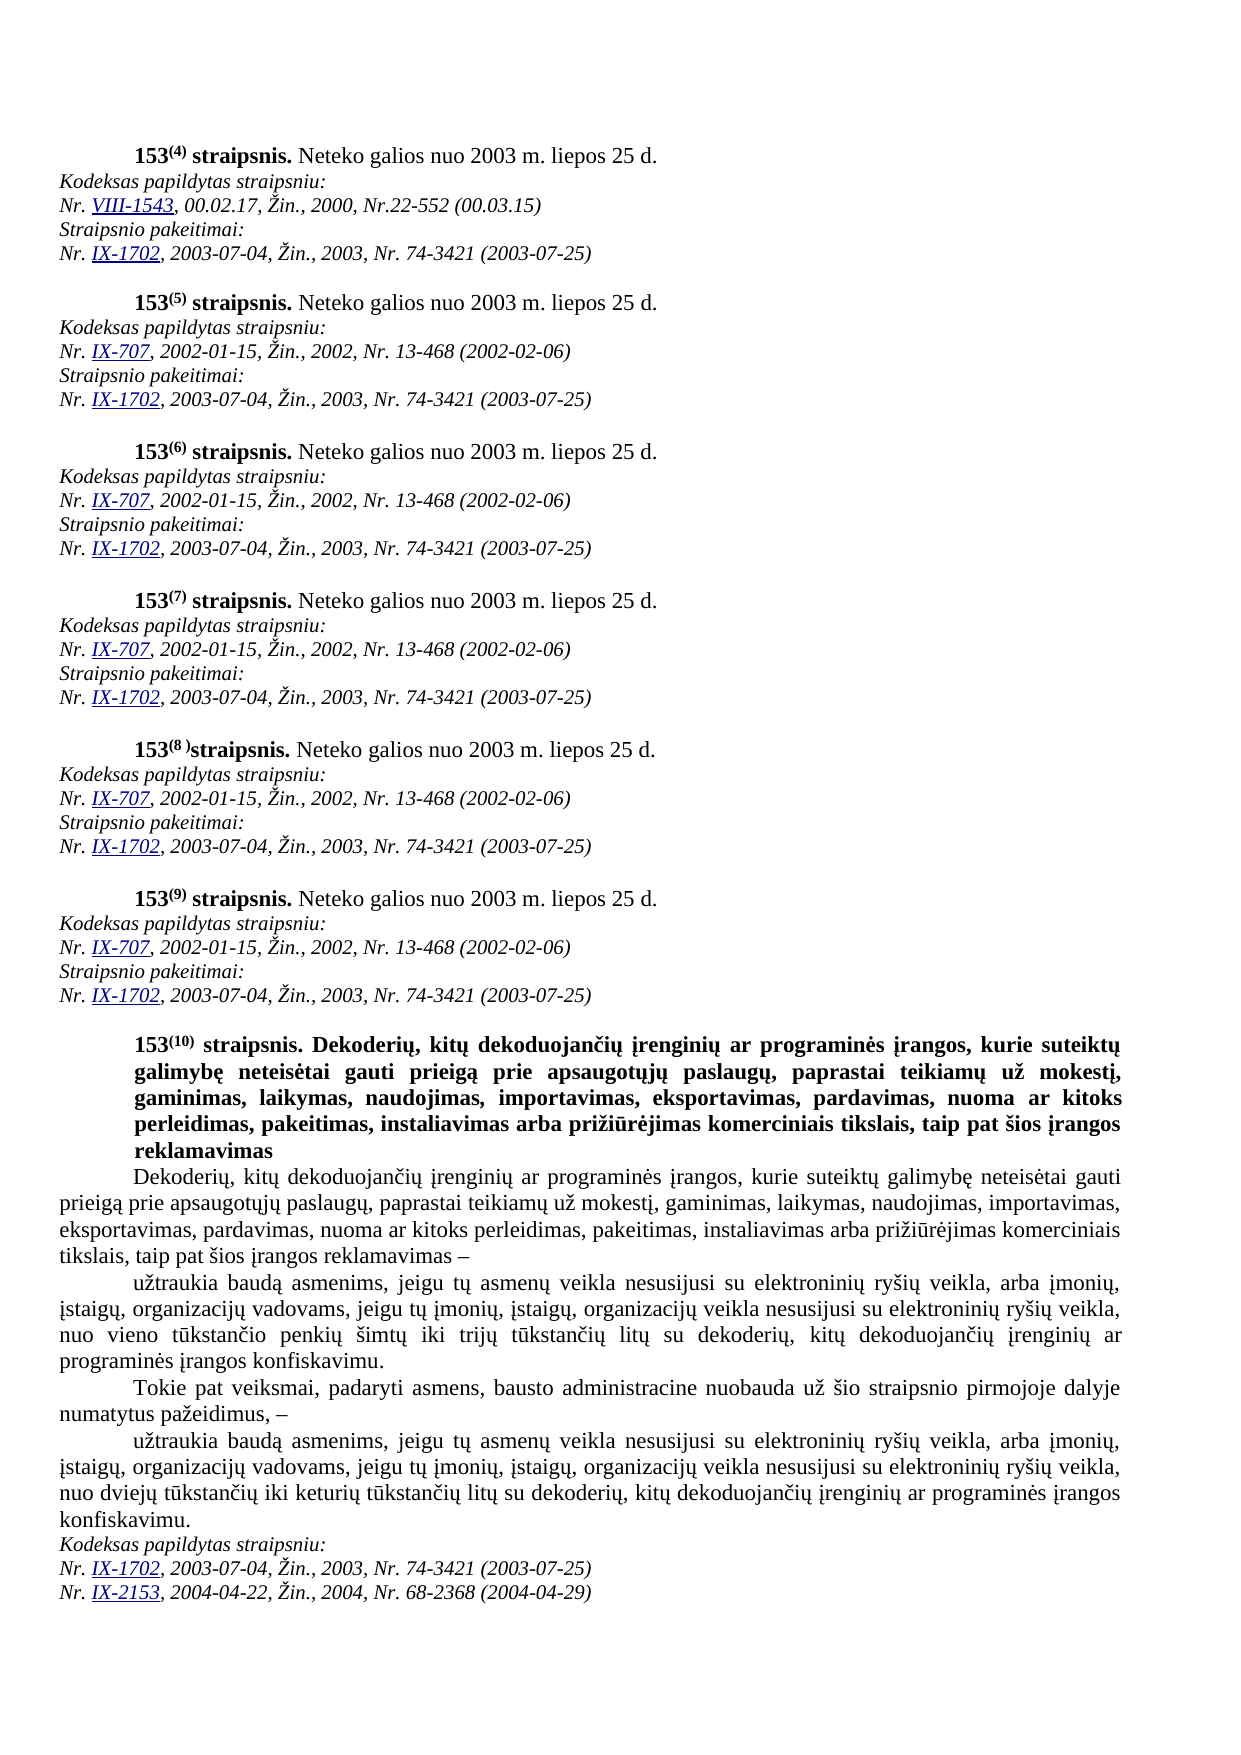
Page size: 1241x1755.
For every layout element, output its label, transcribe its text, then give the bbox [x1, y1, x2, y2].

text 153(10) straipsnis. Dekoderių, kitų dekoduojančių įrenginių ar programinės įrangos, kurie suteiktų galimybę neteisėtai gauti prieigą prie apsaugotųjų paslaugų, paprastai teikiamų už mokestį, gaminimas, laikymas, naudojimas, importavimas, eksportavimas, pardavimas, nuoma ar kitoks perleidimas, pakeitimas, instaliavimas arba prižiūrėjimas komerciniais tikslais, taip pat šios įrangos reklamavimas [134, 1031, 1122, 1163]
text Straipsnio pakeitimai: [59, 959, 1122, 983]
text Dekoderių, kitų dekoduojančių įrenginių ar programinės įrangos, kurie suteiktų galimybę neteisėtai gauti prieigą prie apsaugotųjų paslaugų, paprastai teikiamų už mokestį, gaminimas, laikymas, naudojimas, importavimas, eksportavimas, pardavimas, nuoma ar kitoks perleidimas, pakeitimas, instaliavimas arba prižiūrėjimas komerciniais tikslais, taip pat šios įrangos reklamavimas – [59, 1163, 1122, 1268]
text Nr. IX-707, 2002-01-15, Žin., 2002, Nr. 13-468 (2002-02-06) [59, 488, 1122, 512]
text Kodeksas papildytas straipsniu: [59, 911, 1122, 935]
text Tokie pat veiksmai, padaryti asmens, bausto administracine nuobauda už šio straipsnio pirmojoje dalyje numatytus pažeidimus, – [59, 1374, 1122, 1427]
text užtraukia baudą asmenims, jeigu tų asmenų veikla nesusijusi su elektroninių ryšių veikla, arba įmonių, įstaigų, organizacijų vadovams, jeigu tų įmonių, įstaigų, organizacijų veikla nesusijusi su elektroninių ryšių veikla, nuo dviejų tūkstančių iki keturių tūkstančių litų su dekoderių, kitų dekoduojančių įrenginių ar programinės įrangos konfiskavimu. [59, 1427, 1122, 1532]
text Straipsnio pakeitimai: [59, 217, 1122, 241]
text Kodeksas papildytas straipsniu: [59, 464, 1122, 488]
text Nr. IX-1702, 2003-07-04, Žin., 2003, Nr. 74-3421 (2003-07-25) [59, 536, 1122, 560]
text Nr. IX-707, 2002-01-15, Žin., 2002, Nr. 13-468 (2002-02-06) [59, 339, 1122, 363]
text Kodeksas papildytas straipsniu: [59, 168, 1122, 193]
text 153(7) straipsnis. Neteko galios nuo 2003 m. liepos 25 d. [59, 587, 1122, 613]
text 153(8 )straipsnis. Neteko galios nuo 2003 m. liepos 25 d. [59, 736, 1122, 762]
text Nr. IX-707, 2002-01-15, Žin., 2002, Nr. 13-468 (2002-02-06) [59, 786, 1122, 810]
text Straipsnio pakeitimai: [59, 810, 1122, 834]
text 153(9) straipsnis. Neteko galios nuo 2003 m. liepos 25 d. [59, 885, 1122, 911]
text Nr. IX-1702, 2003-07-04, Žin., 2003, Nr. 74-3421 (2003-07-25) [59, 1556, 1122, 1580]
text Kodeksas papildytas straipsniu: [59, 315, 1122, 339]
text Straipsnio pakeitimai: [59, 363, 1122, 387]
text 153(6) straipsnis. Neteko galios nuo 2003 m. liepos 25 d. [59, 438, 1122, 464]
text Straipsnio pakeitimai: [59, 661, 1122, 685]
text Kodeksas papildytas straipsniu: [59, 1532, 1122, 1556]
text Kodeksas papildytas straipsniu: [59, 613, 1122, 637]
text užtraukia baudą asmenims, jeigu tų asmenų veikla nesusijusi su elektroninių ryšių veikla, arba įmonių, įstaigų, organizacijų vadovams, jeigu tų įmonių, įstaigų, organizacijų veikla nesusijusi su elektroninių ryšių veikla, nuo vieno tūkstančio penkių šimtų iki trijų tūkstančių litų su dekoderių, kitų dekoduojančių įrenginių ar programinės įrangos konfiskavimu. [59, 1268, 1122, 1374]
text Nr. IX-707, 2002-01-15, Žin., 2002, Nr. 13-468 (2002-02-06) [59, 935, 1122, 959]
text Nr. IX-707, 2002-01-15, Žin., 2002, Nr. 13-468 (2002-02-06) [59, 637, 1122, 661]
text 153(4) straipsnis. Neteko galios nuo 2003 m. liepos 25 d. [59, 142, 1122, 168]
text 153(5) straipsnis. Neteko galios nuo 2003 m. liepos 25 d. [59, 289, 1122, 315]
text Nr. IX-1702, 2003-07-04, Žin., 2003, Nr. 74-3421 (2003-07-25) [59, 387, 1122, 411]
text Nr. IX-2153, 2004-04-22, Žin., 2004, Nr. 68-2368 (2004-04-29) [59, 1580, 1122, 1604]
text Kodeksas papildytas straipsniu: [59, 762, 1122, 786]
text Nr. IX-1702, 2003-07-04, Žin., 2003, Nr. 74-3421 (2003-07-25) [59, 834, 1122, 858]
text Nr. IX-1702, 2003-07-04, Žin., 2003, Nr. 74-3421 (2003-07-25) [59, 241, 1122, 265]
text Straipsnio pakeitimai: [59, 512, 1122, 536]
text Nr. VIII-1543, 00.02.17, Žin., 2000, Nr.22-552 (00.03.15) [59, 193, 1122, 217]
text Nr. IX-1702, 2003-07-04, Žin., 2003, Nr. 74-3421 (2003-07-25) [59, 685, 1122, 709]
text Nr. IX-1702, 2003-07-04, Žin., 2003, Nr. 74-3421 (2003-07-25) [59, 983, 1122, 1007]
